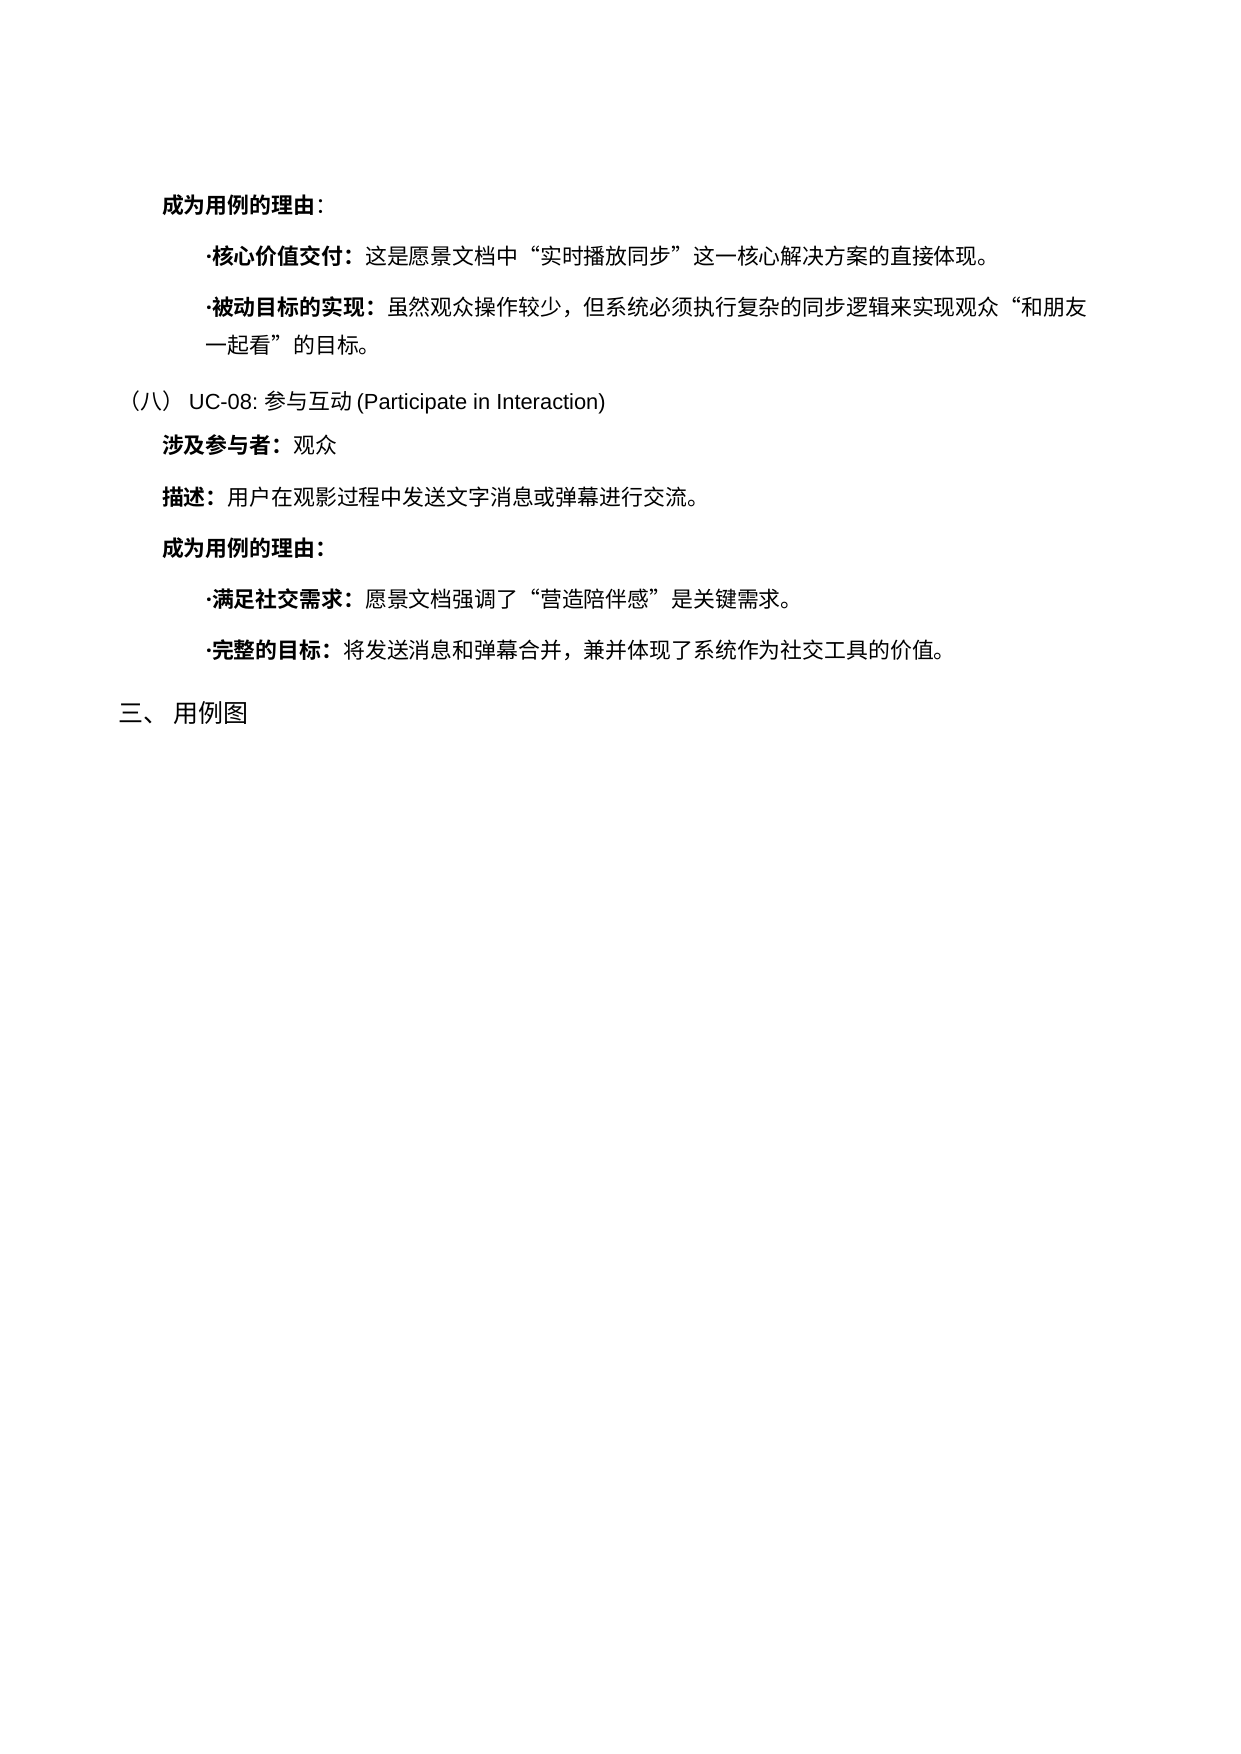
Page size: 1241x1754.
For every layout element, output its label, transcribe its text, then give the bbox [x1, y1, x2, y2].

text ·满足社交需求：愿景文档强调了“营造陪伴感”是关键需求。 [118, 582, 1122, 613]
text 描述：用户在观影过程中发送文字消息或弹幕进行交流。 [118, 479, 1122, 511]
subtitle UC-08: 参与互动 (Participate in Interaction) [118, 384, 1122, 416]
text 涉及参与者：观众 [118, 428, 1122, 460]
subtitle 用例图 [118, 693, 1122, 730]
text 成为用例的理由： [118, 531, 1122, 562]
text ·被动目标的实现：虽然观众操作较少，但系统必须执行复杂的同步逻辑来实现观众“和朋友 一起看”的目标。 [118, 290, 1122, 359]
text ·核心价值交付：这是愿景文档中“实时播放同步”这一核心解决方案的直接体现。 [118, 239, 1122, 270]
text 成为用例的理由： [118, 188, 1122, 219]
text ·完整的目标：将发送消息和弹幕合并，兼并体现了系统作为社交工具的价值。 [118, 633, 1122, 664]
